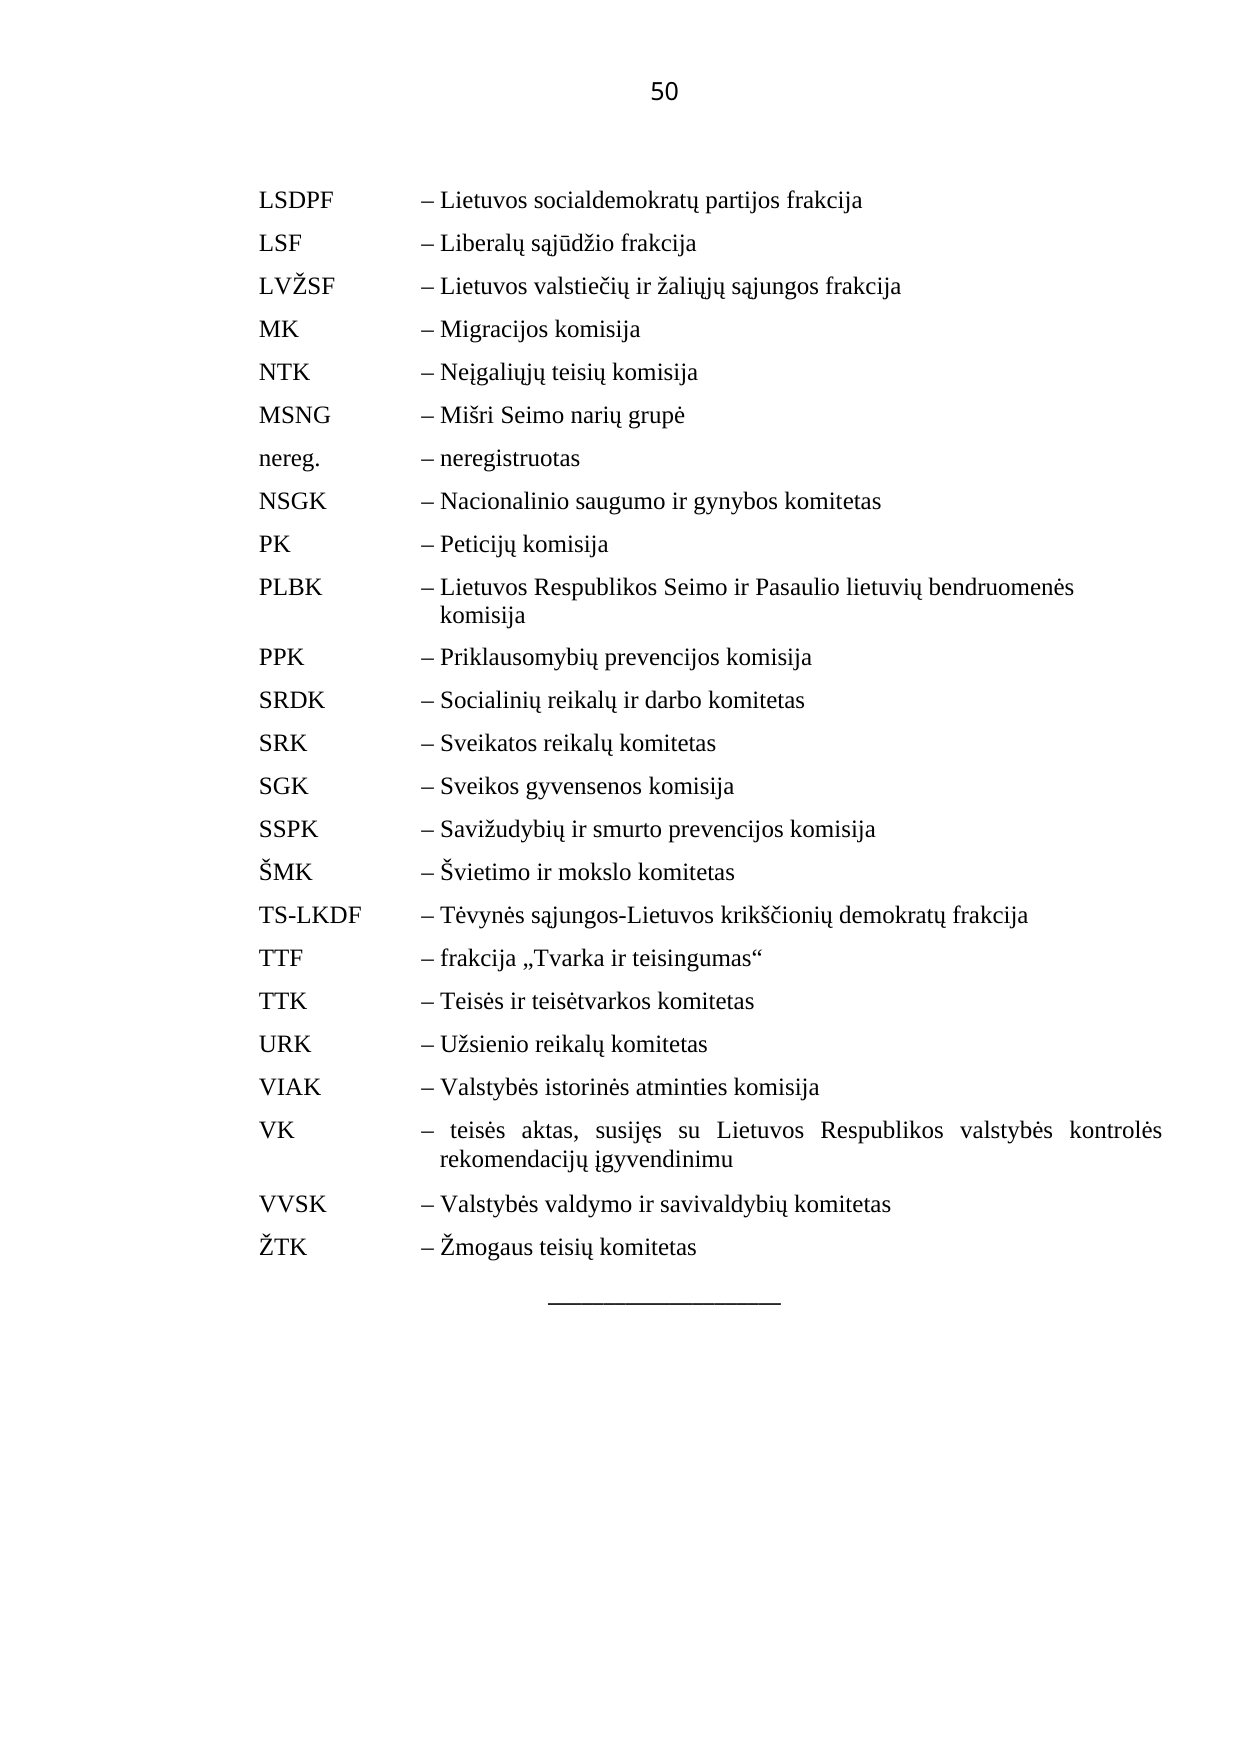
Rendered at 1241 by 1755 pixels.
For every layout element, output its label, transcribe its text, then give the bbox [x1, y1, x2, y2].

table_cell nereg. [248, 443, 410, 486]
table_cell – Mišri Seimo narių grupė [410, 400, 1174, 443]
table_cell PLBK [248, 572, 410, 642]
table_cell – Valstybės valdymo ir savivaldybių komitetas [410, 1189, 1174, 1232]
table_cell – Migracijos komisija [410, 314, 1174, 357]
table_cell PPK [248, 642, 410, 685]
table_cell [248, 142, 410, 185]
table_cell – teisės aktas, susijęs su Lietuvos Respublikos valstybės kontrolės rekomendacijų įgyvendinimu [410, 1115, 1174, 1189]
table_cell NTK [248, 357, 410, 400]
table_cell – Žmogaus teisių komitetas [410, 1232, 1174, 1275]
table_cell LSDPF [248, 185, 410, 228]
table_cell VK [248, 1115, 410, 1189]
table_cell – Lietuvos Respublikos Seimo ir Pasaulio lietuvių bendruomenės komisija [410, 572, 1174, 642]
table_cell – Sveikos gyvensenos komisija [410, 771, 1174, 814]
table_cell TS-LKDF [248, 900, 410, 943]
table_cell – Sveikatos reikalų komitetas [410, 728, 1174, 771]
text _____________________ [177, 1275, 1152, 1309]
table_cell NSGK [248, 486, 410, 529]
table_cell SSPK [248, 814, 410, 857]
table_cell – Savižudybių ir smurto prevencijos komisija [410, 814, 1174, 857]
table_cell ŽTK [248, 1232, 410, 1275]
table_cell – Liberalų sąjūdžio frakcija [410, 228, 1174, 271]
table_cell SGK [248, 771, 410, 814]
table_cell SRDK [248, 685, 410, 728]
table_cell LSF [248, 228, 410, 271]
table_cell LVŽSF [248, 271, 410, 314]
table_cell – Socialinių reikalų ir darbo komitetas [410, 685, 1174, 728]
table_cell – Valstybės istorinės atminties komisija [410, 1073, 1174, 1115]
table_cell TTF [248, 943, 410, 986]
table_cell – Priklausomybių prevencijos komisija [410, 642, 1174, 685]
table_cell – Tėvynės sąjungos-Lietuvos krikščionių demokratų frakcija [410, 900, 1174, 943]
table_cell PK [248, 529, 410, 572]
table_cell MSNG [248, 400, 410, 443]
table_cell TTK [248, 986, 410, 1029]
table_cell – Teisės ir teisėtvarkos komitetas [410, 986, 1174, 1029]
table_cell ŠMK [248, 857, 410, 900]
table_cell – Užsienio reikalų komitetas [410, 1029, 1174, 1072]
table_cell [410, 142, 1174, 185]
table_cell – neregistruotas [410, 443, 1174, 486]
table_cell VVSK [248, 1189, 410, 1232]
table_cell – Nacionalinio saugumo ir gynybos komitetas [410, 486, 1174, 529]
table_cell – Peticijų komisija [410, 529, 1174, 572]
table_cell – Švietimo ir mokslo komitetas [410, 857, 1174, 900]
table_cell VIAK [248, 1073, 410, 1115]
table_cell URK [248, 1029, 410, 1072]
table_cell SRK [248, 728, 410, 771]
table_cell – Neįgaliųjų teisių komisija [410, 357, 1174, 400]
table_cell – Lietuvos socialdemokratų partijos frakcija [410, 185, 1174, 228]
table_cell – Lietuvos valstiečių ir žaliųjų sąjungos frakcija [410, 271, 1174, 314]
table_cell – frakcija „Tvarka ir teisingumas“ [410, 943, 1174, 986]
table_cell MK [248, 314, 410, 357]
